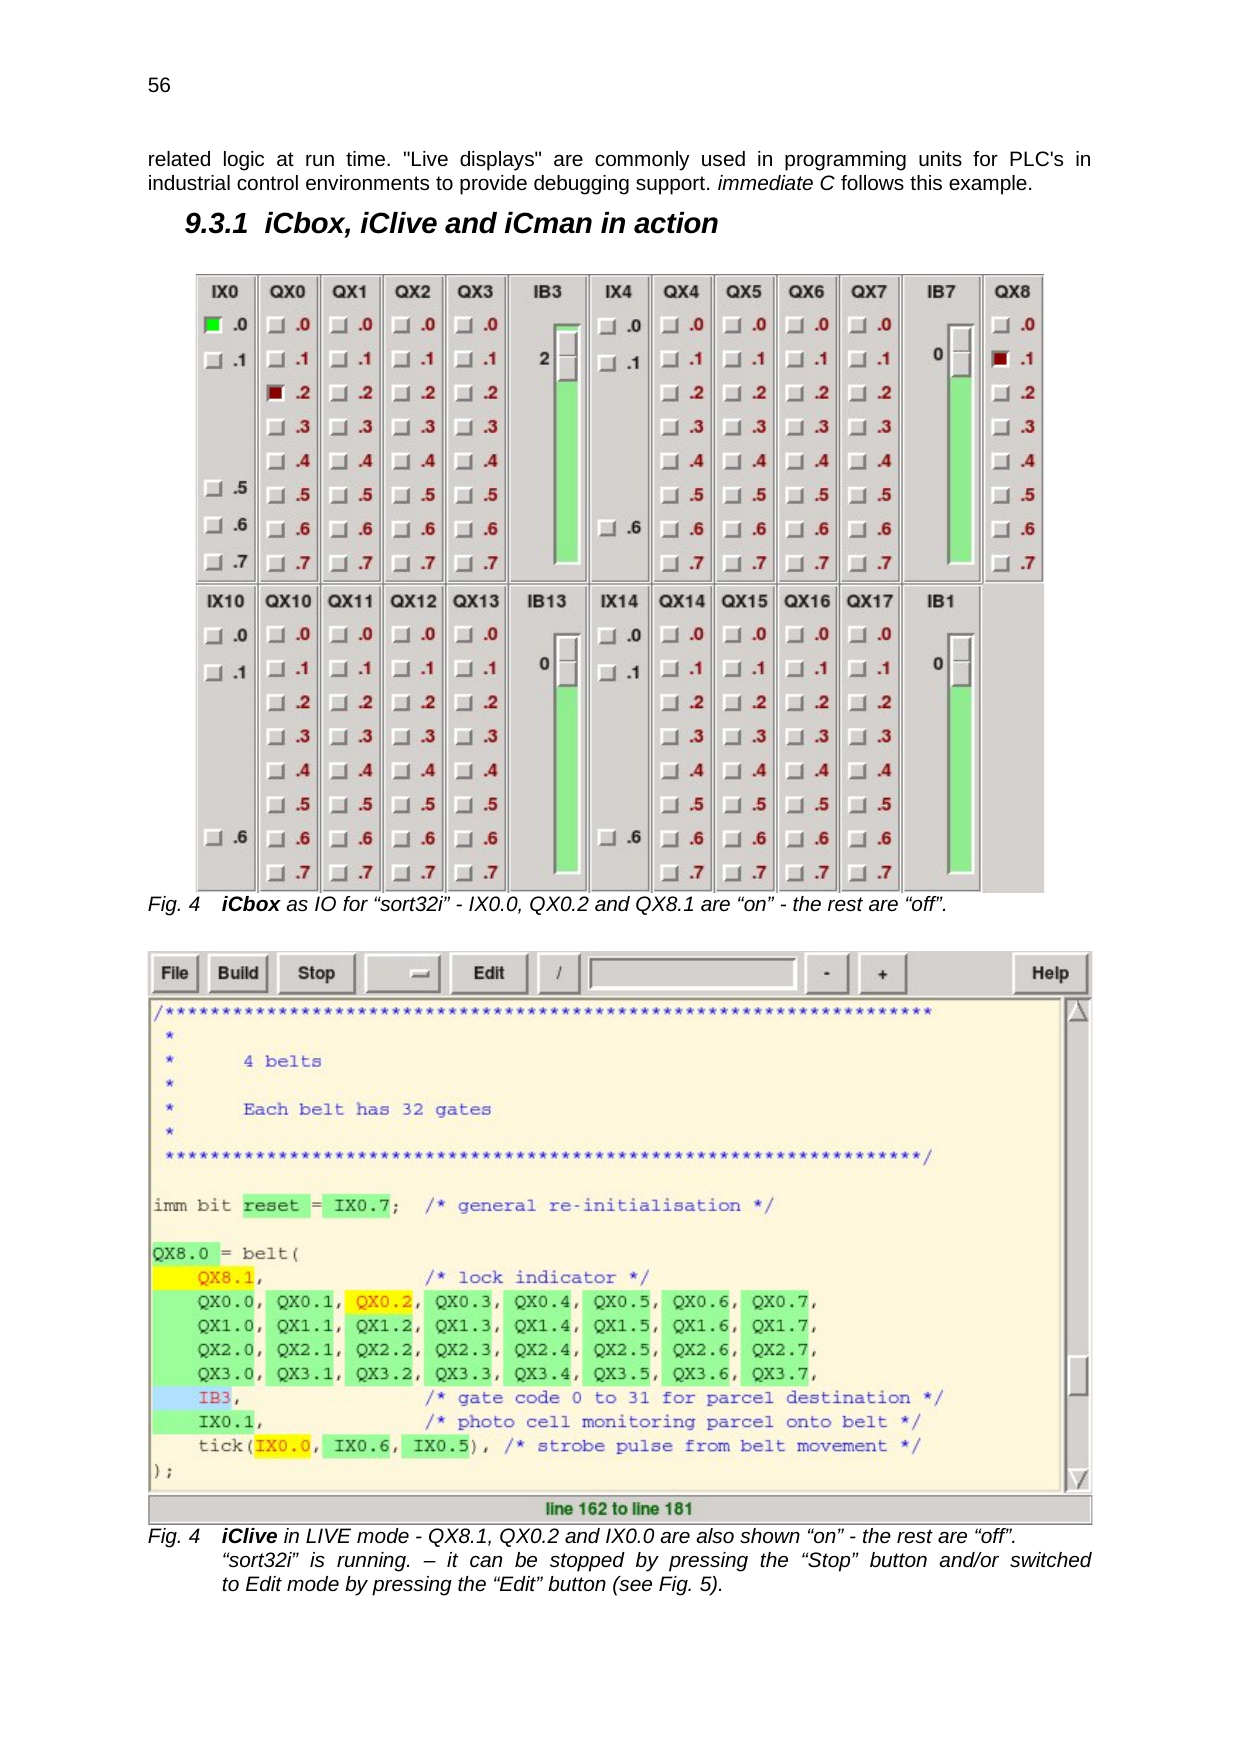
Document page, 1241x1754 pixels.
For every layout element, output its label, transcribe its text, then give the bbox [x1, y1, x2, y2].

picture [147, 951, 1093, 1525]
text Fig. 4 iClive in LIVE mode - QX8.1, QX0.2 and IX0.0 are also shown “on” - the rest are “off”. “sort32i” is running. – it can be stopped by pressing the “Stop” button and/or switched to Edit mode by pressing the “Edit” button (see Fig. 5). [148, 1525, 1092, 1596]
text related logic at run time. "Live displays" are commonly used in programming units for PLC's in industrial control environments to provide debugging support. immediate C follows this example. [148, 148, 1092, 195]
subtitle iCbox, iClive and iCman in action [184, 207, 1092, 239]
picture [195, 274, 1045, 893]
text Fig. 4 iCbox as IO for “sort32i” - IX0.0, QX0.2 and QX8.1 are “on” - the rest are “off”. [148, 286, 1092, 916]
